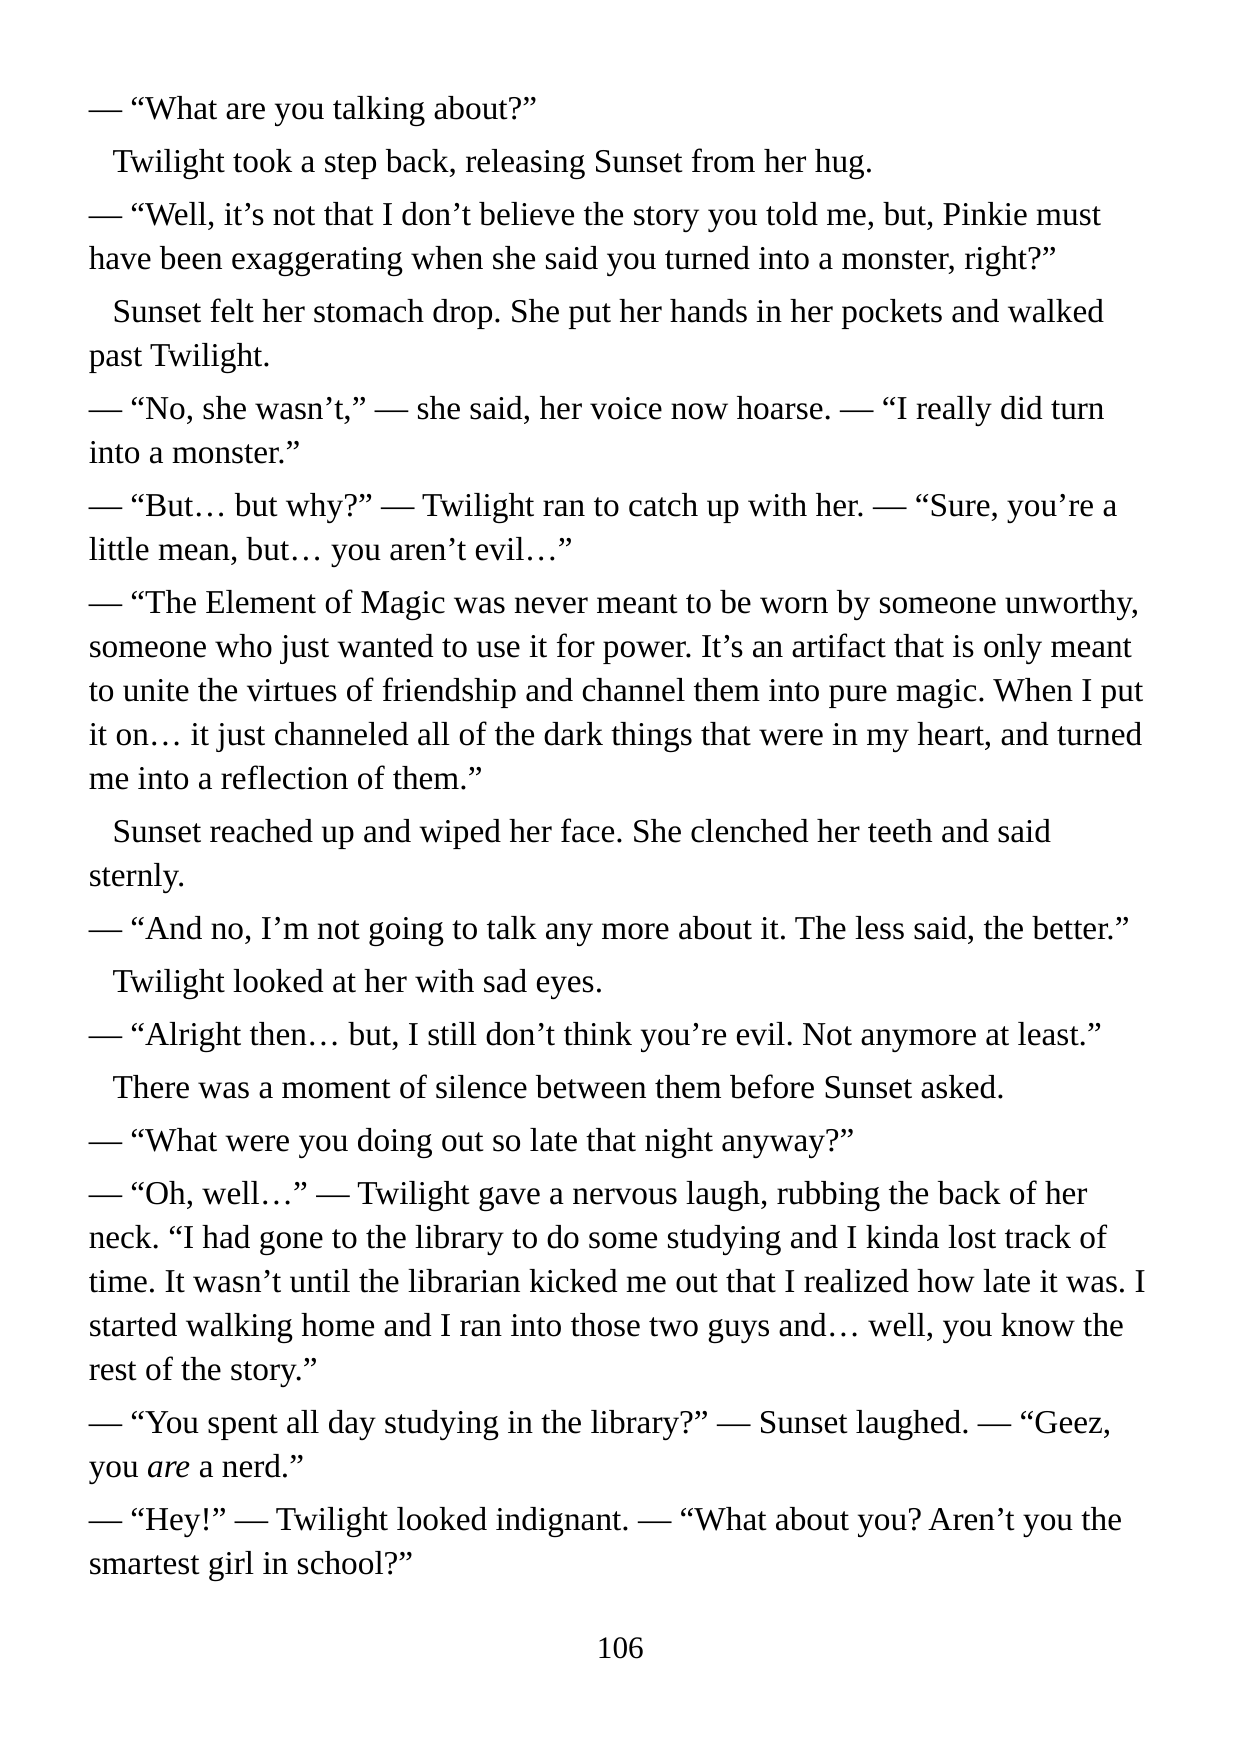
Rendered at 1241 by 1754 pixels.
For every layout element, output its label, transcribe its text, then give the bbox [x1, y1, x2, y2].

text Twilight took a step back, releasing Sunset from her hug. [88, 141, 1152, 180]
text — “You spent all day studying in the library?” — Sunset laughed. — “Geez, you are a nerd.” [88, 1402, 1152, 1484]
text — “Hey!” — Twilight looked indignant. — “What about you? Aren’t you the smartest girl in school?” [88, 1499, 1152, 1582]
text Sunset reached up and wiped her face. She clenched her teeth and said sternly. [88, 811, 1152, 894]
text — “But… but why?” — Twilight ran to catch up with her. — “Sure, you’re a little mean, but… you aren’t evil…” [88, 485, 1152, 568]
text — “The Element of Magic was never meant to be worn by someone unworthy, someone who just wanted to use it for power. It’s an artifact that is only meant to unite the virtues of friendship and channel them into pure magic. When I put it on… it just channeled all of the dark things that were in my heart, and turned me into a reflection of them.” [88, 582, 1152, 797]
text — “What were you doing out so late that night anyway?” [88, 1120, 1152, 1158]
text — “Oh, well…” — Twilight gave a nervous laugh, rubbing the back of her neck. “I had gone to the library to do some studying and I kinda lost track of time. It wasn’t until the librarian kicked me out that I realized how late it was. I started walking home and I ran into those two guys and… well, you know the rest of the story.” [88, 1173, 1152, 1388]
text — “What are you talking about?” [88, 88, 1152, 127]
text There was a moment of silence between them before Sunset asked. [88, 1067, 1152, 1106]
text — “Alright then… but, I still don’t think you’re evil. Not anymore at least.” [88, 1014, 1152, 1053]
text — “And no, I’m not going to talk any more about it. The less said, the better.” [88, 908, 1152, 947]
text Sunset felt her stomach drop. She put her hands in her pockets and walked past Twilight. [88, 291, 1152, 374]
text — “Well, it’s not that I don’t believe the story you told me, but, Pinkie must have been exaggerating when she said you turned into a monster, right?” [88, 194, 1152, 277]
text — “No, she wasn’t,” — she said, her voice now hoarse. — “I really did turn into a monster.” [88, 388, 1152, 471]
text Twilight looked at her with sad eyes. [88, 961, 1152, 1000]
